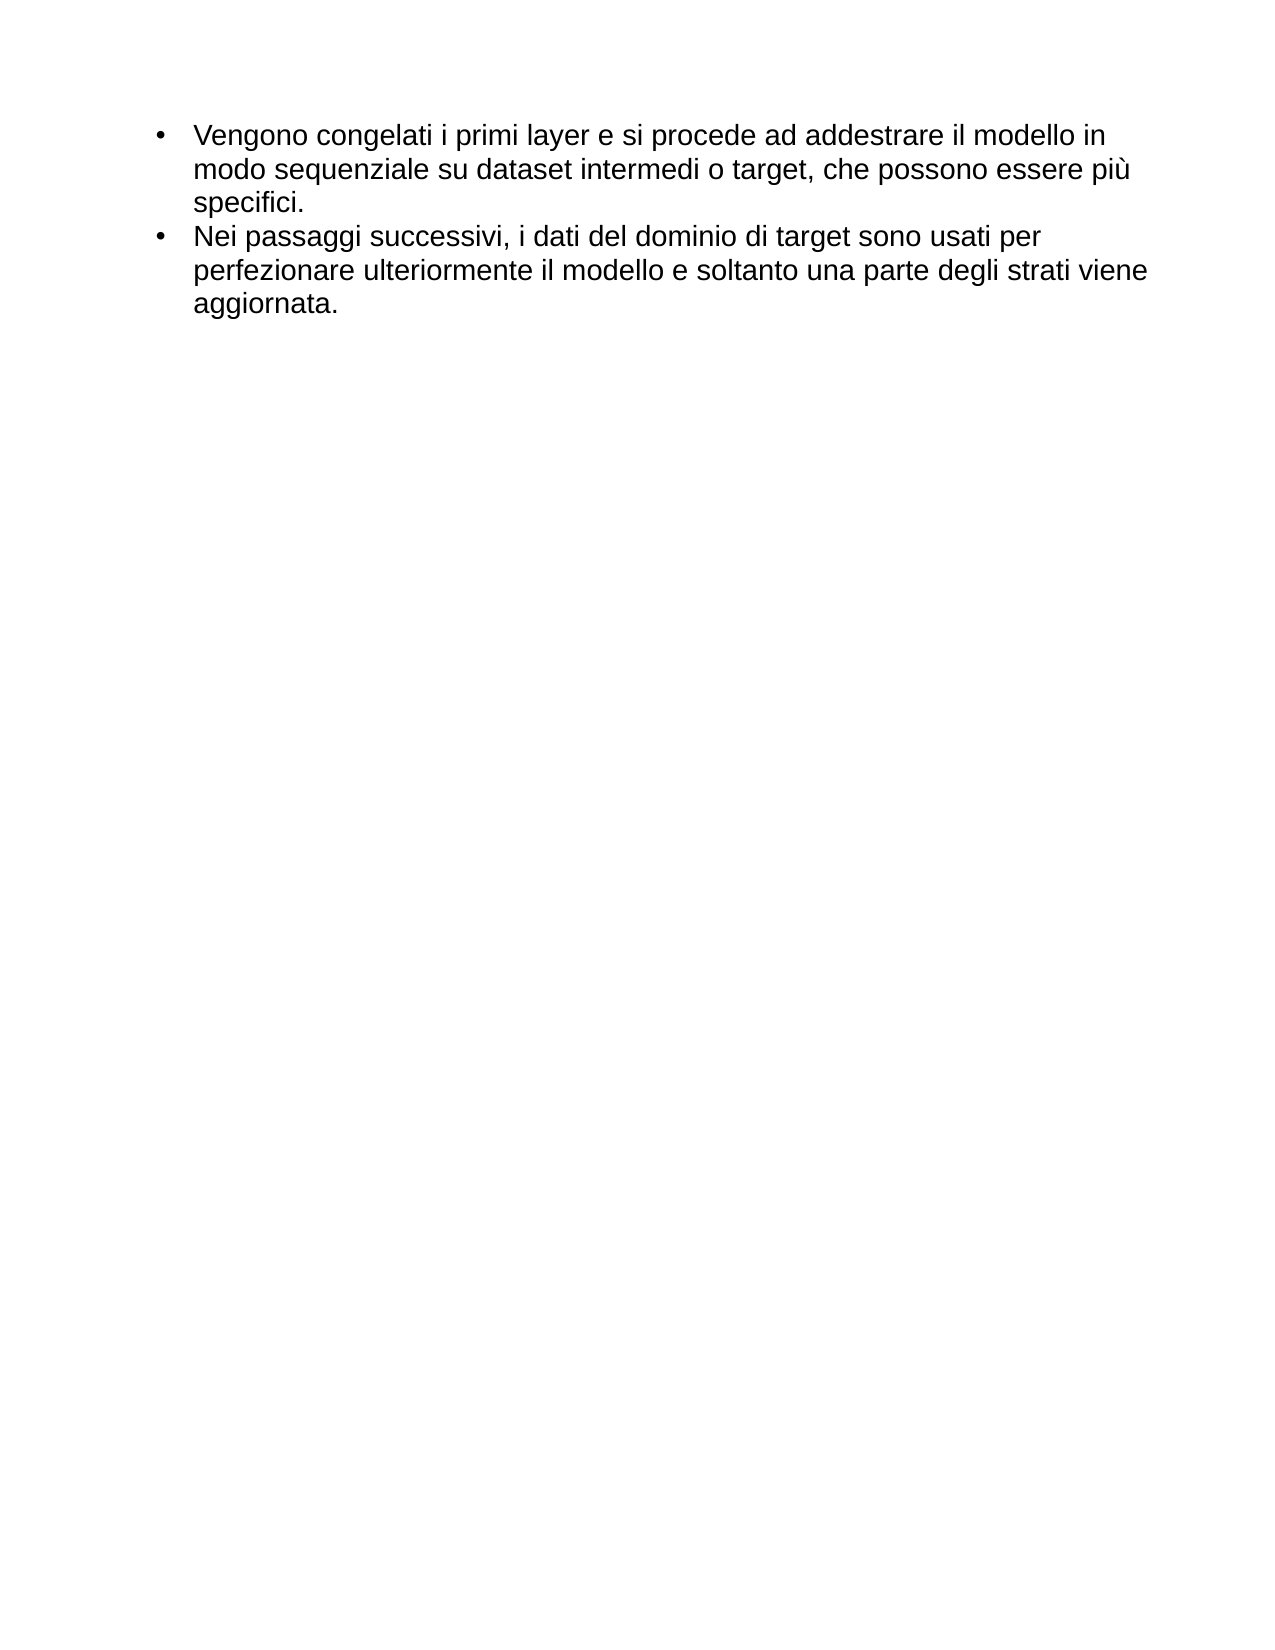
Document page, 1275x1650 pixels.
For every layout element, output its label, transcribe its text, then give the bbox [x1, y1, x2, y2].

list Vengono congelati i primi layer e si procede ad addestrare il modello in modo sequenziale su dataset intermedi o target, che possono essere più specifici. [156, 118, 1157, 219]
list Nei passaggi successivi, i dati del dominio di target sono usati per perfezionare ulteriormente il modello e soltanto una parte degli strati viene aggiornata. [156, 219, 1157, 320]
